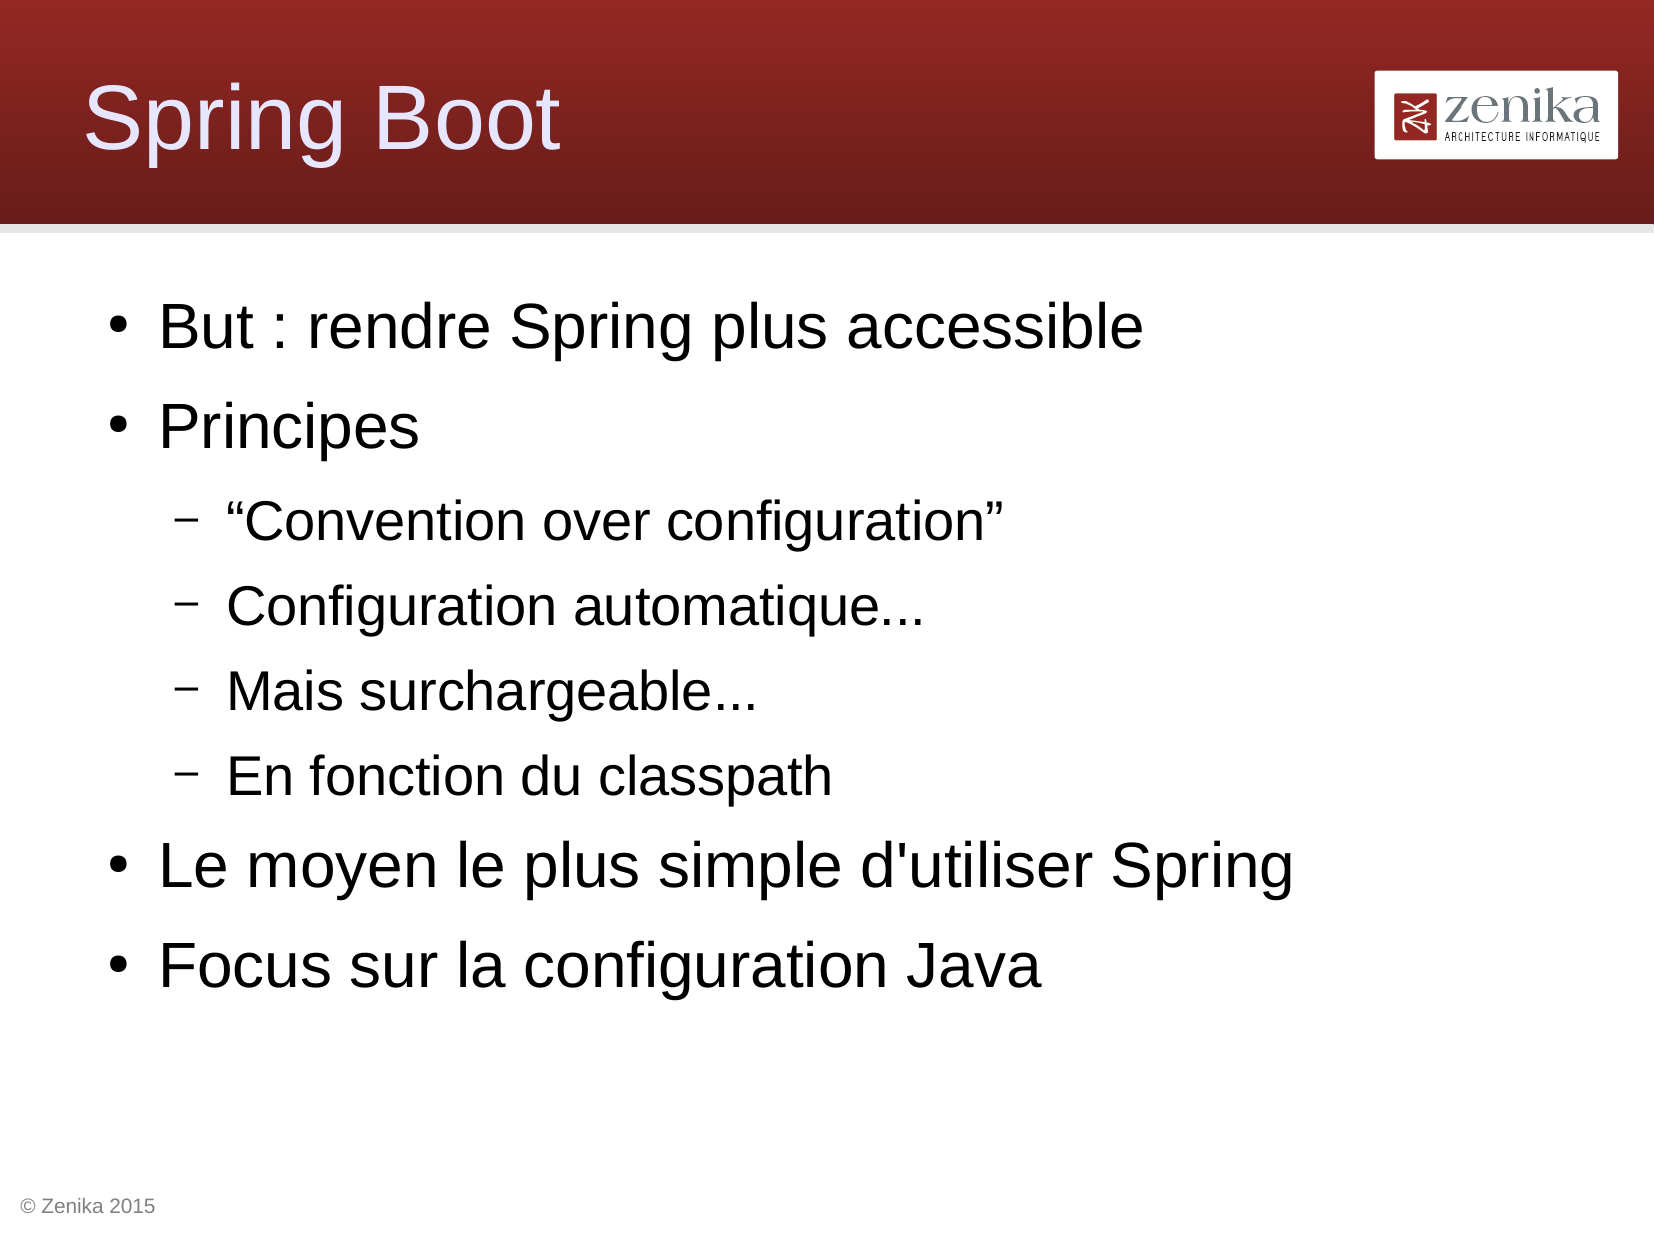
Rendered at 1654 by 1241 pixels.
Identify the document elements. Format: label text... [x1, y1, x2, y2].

title Spring Boot [82, 13, 1571, 222]
picture [1571, 82, 1600, 149]
list But : rendre Spring plus accessible Principes “Convention over configuration” Configuration automatique... Mais surchargeable... En fonction du classpath Le moyen le plus simple d'utiliser Spring Focus sur la configuration Java [90, 290, 1546, 1010]
